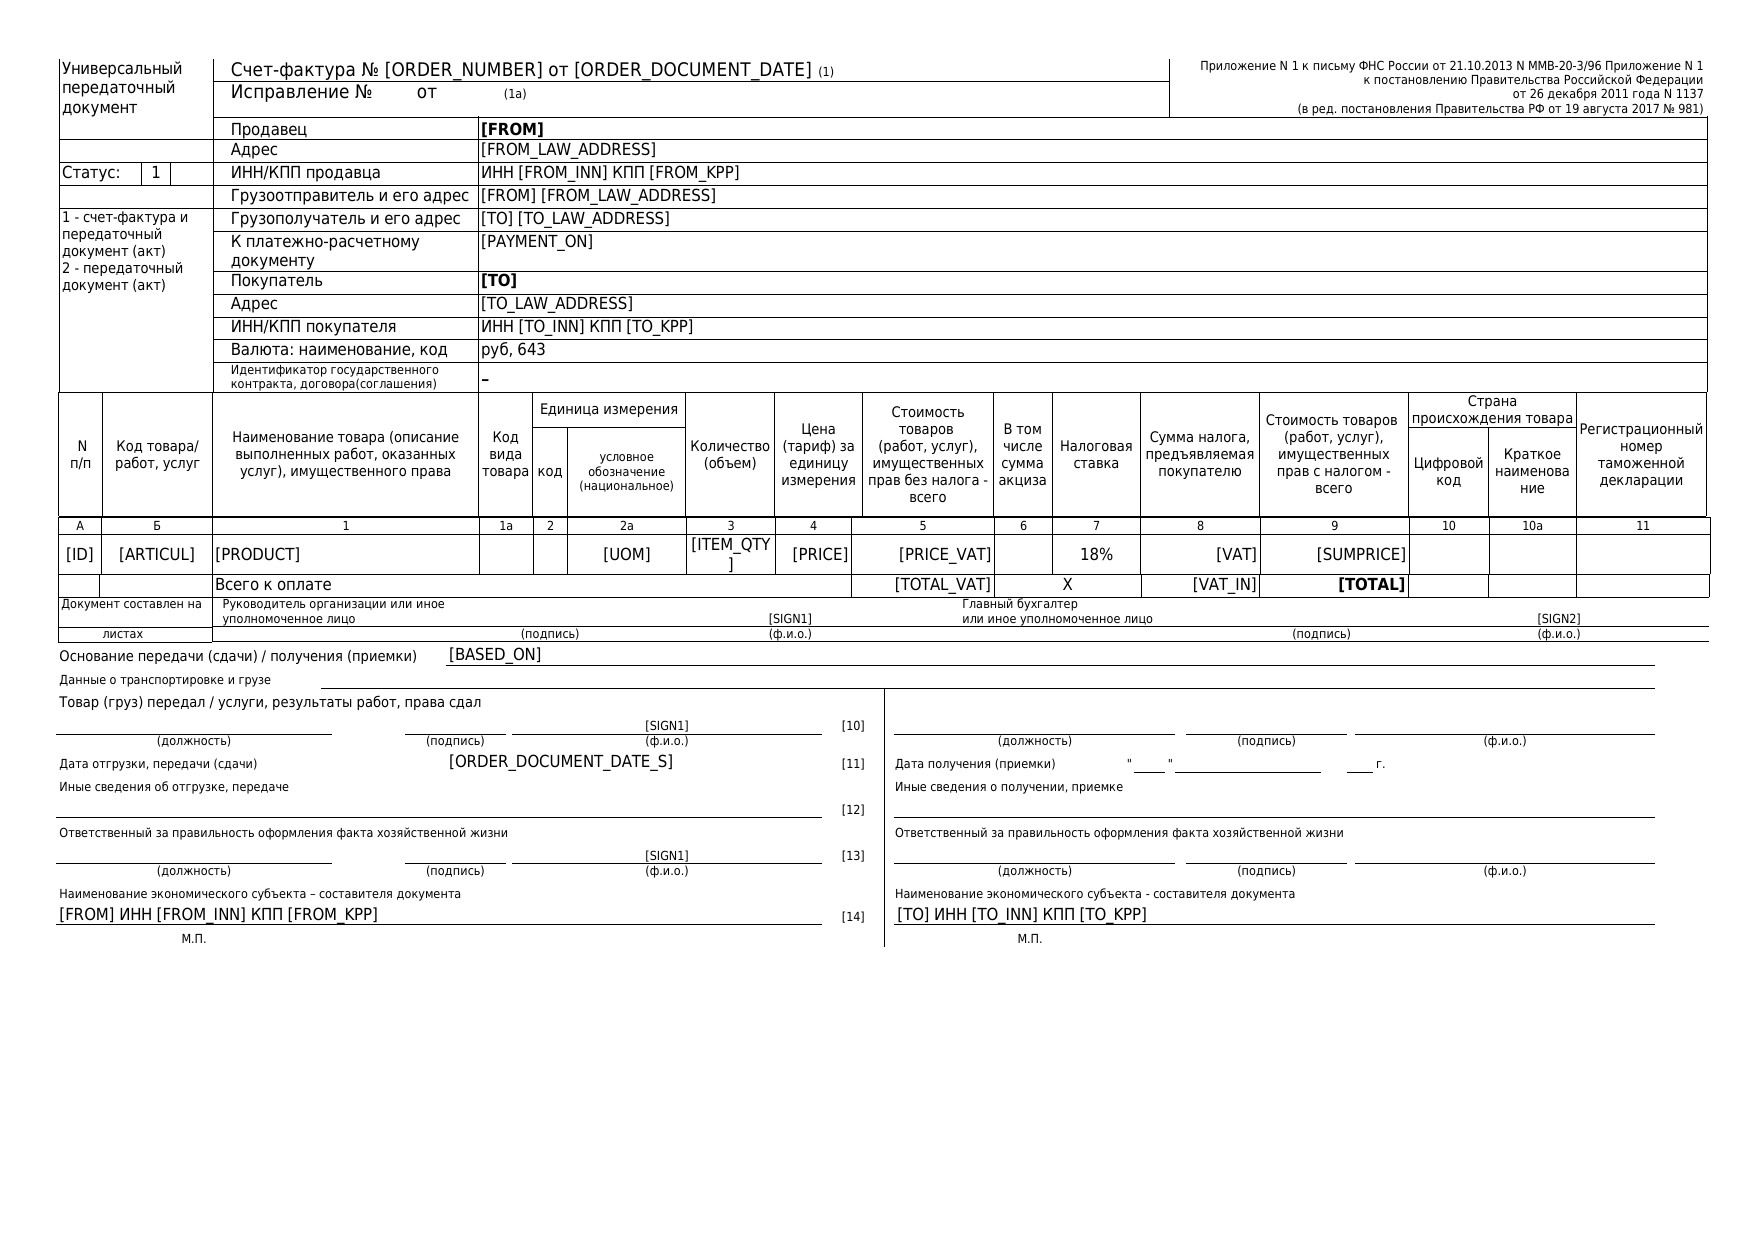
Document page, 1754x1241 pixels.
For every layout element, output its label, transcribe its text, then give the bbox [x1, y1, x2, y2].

table_cell Главный бухгалтер или иное уполномоченное лицо [952, 598, 1254, 626]
table_cell [321, 665, 1655, 688]
table_header Б [102, 518, 212, 534]
table_cell Адрес [214, 140, 478, 162]
table_header 5 [852, 518, 994, 534]
table_cell [FROM] [FROM_LAW_ADDRESS] [479, 186, 1707, 208]
table_cell [894, 711, 1175, 733]
table_cell (ф.и.о.) [1355, 864, 1655, 878]
table_header [1577, 575, 1709, 597]
table_cell - [479, 363, 1707, 392]
table_cell (должность) [56, 735, 332, 748]
table_cell Ответственный за правильность оформления факта хозяйственной жизни [885, 817, 1655, 840]
table_header N п/п [59, 393, 102, 516]
table_cell [1134, 749, 1165, 771]
table_cell [1577, 535, 1710, 574]
table_cell [1347, 863, 1355, 878]
table_cell [1655, 749, 1709, 771]
table_cell ИНН [FROM_INN] КПП [FROM_KPP] [479, 163, 1707, 185]
table_cell [ORDER_DOCUMENT_DATE_S] [300, 749, 822, 771]
table_cell [332, 840, 405, 863]
table_header Стоимость товаров (работ, услуг), имущественных прав с налогом - всего [1260, 393, 1408, 516]
table_header 3 [687, 518, 775, 534]
table_header А [59, 518, 101, 534]
table_header 10 [1410, 518, 1489, 534]
table_cell [822, 863, 884, 878]
table_cell [1347, 711, 1355, 733]
table_cell [332, 863, 405, 878]
table_cell [12] [822, 794, 884, 817]
table_cell [1389, 627, 1408, 641]
table_header Универсальный передаточный документ [60, 59, 213, 139]
table_cell " [1124, 749, 1133, 771]
table_cell [480, 535, 533, 574]
table_cell Цифровой код [1409, 428, 1488, 516]
table_cell (ф.и.о.) [512, 864, 822, 878]
table_header Всего к оплате [213, 575, 851, 597]
table_cell г. [1373, 749, 1655, 771]
table_cell [1655, 794, 1709, 817]
table_cell [56, 840, 332, 863]
table_header [BASED_ON] [446, 642, 1655, 665]
table_cell [PRICE_VAT] [852, 535, 994, 574]
table_cell [1655, 924, 1709, 947]
table_header 4 [776, 518, 851, 534]
table_header Х [995, 575, 1141, 597]
table_cell [822, 924, 884, 947]
table_cell [SIGN1] [512, 840, 822, 863]
table_cell (ф.и.о.) [512, 735, 822, 748]
table_header [TOTAL_VAT] [852, 575, 994, 597]
table_header [TOTAL] [1260, 575, 1408, 597]
table_cell [1175, 925, 1655, 947]
table_cell (подпись) [405, 735, 506, 748]
table_header [100, 575, 212, 597]
table_cell [617, 627, 629, 641]
table_cell (подпись) [1254, 627, 1389, 641]
table_header Наименование товара (описание выполненных работ, оказанных услуг), имущественного права [213, 393, 478, 516]
table_cell [822, 734, 884, 748]
table_cell [FROM_LAW_ADDRESS] [479, 140, 1707, 162]
table_cell Адрес [214, 295, 478, 316]
table_cell код [533, 428, 567, 516]
table_cell [TO] [TO_LAW_ADDRESS] [479, 209, 1707, 231]
table_cell [UOM] [568, 535, 686, 574]
table_cell Наименование экономического субъекта - составителя документа [885, 878, 1655, 901]
table_cell Продавец [214, 118, 478, 139]
table_cell [1186, 711, 1347, 733]
table_cell Руководитель организации или иное уполномоченное лицо [213, 598, 483, 626]
table_cell [1655, 734, 1709, 748]
table_header 9 [1261, 518, 1409, 534]
table_cell Иные сведения о получении, приемке [885, 771, 1655, 794]
table_header Стоимость товаров (работ, услуг), имущественных прав без налога - всего [863, 393, 993, 516]
table_header Код товара/ работ, услуг [103, 393, 212, 516]
table_cell [SIGN1] [629, 598, 952, 626]
table_cell [1347, 749, 1373, 771]
table_header Код вида товара [479, 393, 532, 516]
table_cell Документ составлен на [59, 598, 212, 626]
table_cell условное обозначение (национальное) [568, 428, 685, 516]
table_cell К платежно-расчетному документу [214, 232, 478, 271]
table_cell [56, 794, 822, 817]
table_cell [1321, 749, 1347, 771]
table_cell ИНН [TO_INN] КПП [TO_KPP] [479, 318, 1707, 339]
table_cell М.П. [885, 924, 1175, 947]
table_cell [1175, 734, 1186, 748]
table_cell Грузоотправитель и его адрес [214, 186, 478, 208]
table_cell [822, 878, 884, 901]
table_cell [483, 598, 617, 626]
table_cell (должность) [56, 864, 332, 878]
table_cell Статус: [60, 163, 141, 185]
table_header Страна происхождения товара [1409, 393, 1576, 427]
table_cell [SUMPRICE] [1261, 535, 1409, 574]
table_cell Валюта: наименование, код [214, 340, 478, 362]
table_cell 1 - счет-фактура и передаточный документ (акт) 2 - передаточный документ (акт) [60, 209, 213, 392]
table_cell ИНН/КПП покупателя [214, 318, 478, 339]
table_header 2а [568, 518, 686, 534]
table_header Единица измерения [533, 393, 685, 427]
table_cell [TO] [479, 272, 1707, 293]
table_header В том числе сумма акциза [994, 393, 1052, 516]
table_cell [TO_LAW_ADDRESS] [479, 295, 1707, 316]
table_cell [885, 901, 894, 924]
table_cell [1655, 878, 1709, 901]
table_cell [ITEM_QTY] [687, 535, 775, 574]
table_cell (должность) [894, 864, 1175, 878]
table_cell [995, 535, 1052, 574]
table_cell (ф.и.о.) [1355, 735, 1655, 748]
table_header Регистрационный номер таможенной декларации [1577, 393, 1706, 516]
table_cell [56, 711, 332, 733]
table_cell [1175, 749, 1321, 771]
table_header 1 [213, 518, 479, 534]
table_cell [332, 925, 822, 947]
table_header [1489, 575, 1576, 597]
table_cell [962, 82, 1169, 116]
table_cell [506, 734, 512, 748]
table_cell [332, 711, 405, 733]
table_cell [1655, 901, 1709, 924]
table_header Количество (объем) [686, 393, 774, 516]
table_cell [ID] [59, 535, 101, 574]
table_cell [506, 840, 512, 863]
table_cell [TO] ИНН [TO_INN] КПП [TO_KPP] [894, 901, 1655, 924]
table_cell [60, 140, 213, 162]
table_cell [894, 840, 1175, 863]
table_cell [506, 711, 512, 733]
table_cell [1254, 598, 1389, 626]
table_cell [PRICE] [776, 535, 851, 574]
table_cell Наименование экономического субъекта – составителя документа [56, 878, 822, 901]
table_cell [506, 863, 512, 878]
table_cell [1389, 598, 1408, 626]
table_cell [1355, 711, 1655, 733]
table_header 11 [1577, 518, 1710, 534]
table_cell Дата получения (приемки) [885, 749, 1124, 771]
table_cell " [1165, 749, 1175, 771]
table_cell Ответственный за правильность оформления факта хозяйственной жизни [56, 818, 822, 840]
table_cell [59, 628, 99, 641]
table_cell Данные о транспортировке и грузе [56, 665, 321, 688]
table_cell [885, 688, 1709, 711]
table_cell [FROM] ИНН [FROM_INN] КПП [FROM_KPP] [56, 901, 822, 924]
table_header 1а [480, 518, 533, 534]
table_cell (подпись) [1186, 864, 1347, 878]
table_cell (должность) [894, 735, 1175, 748]
table_cell [1175, 840, 1186, 863]
table_cell [822, 817, 884, 840]
table_header [59, 575, 99, 597]
table_cell (подпись) [483, 627, 617, 641]
table_header [1409, 575, 1488, 597]
table_cell [10] [822, 711, 884, 733]
table_cell ИНН/КПП продавца [214, 163, 478, 185]
table_cell [1655, 840, 1709, 863]
table_header 2 [534, 518, 567, 534]
table_cell [1655, 863, 1709, 878]
table_cell [VAT] [1141, 535, 1260, 574]
table_cell [885, 794, 894, 817]
table_cell 1 [142, 163, 170, 185]
table_cell [405, 711, 506, 733]
table_cell [885, 711, 894, 733]
table_cell [11] [822, 749, 884, 771]
table_cell [1655, 771, 1709, 794]
table_header Цена (тариф) за единицу измерения [775, 393, 862, 516]
table_header [VAT_IN] [1142, 575, 1259, 597]
table_cell [SIGN1] [512, 711, 822, 733]
table_header Основание передачи (сдачи) / получения (приемки) [56, 642, 446, 665]
table_cell [13] [822, 840, 884, 863]
table_cell [1490, 535, 1576, 574]
table_cell [1347, 840, 1355, 863]
table_cell [1355, 840, 1655, 863]
table_cell Исправление № от (1а) [214, 82, 962, 116]
table_cell [952, 627, 1254, 641]
table_cell [405, 840, 506, 863]
table_header 7 [1053, 518, 1140, 534]
table_cell [60, 186, 213, 208]
table_header Сумма налога, предъявляемая покупателю [1141, 393, 1259, 516]
table_cell (ф.и.о.) [1409, 627, 1709, 641]
table_cell Краткое наименование [1489, 428, 1576, 516]
table_cell [885, 863, 894, 878]
table_cell Товар (груз) передал / услуги, результаты работ, права сдал [56, 688, 884, 711]
table_cell [1175, 711, 1186, 733]
table_cell [PRODUCT] [213, 535, 479, 574]
table_cell Грузополучатель и его адрес [214, 209, 478, 231]
table_cell (ф.и.о.) [629, 627, 952, 641]
table_cell [ARTICUL] [102, 535, 212, 574]
table_header 10а [1490, 518, 1576, 534]
table_cell Дата отгрузки, передачи (сдачи) [56, 749, 300, 771]
table_cell [1186, 840, 1347, 863]
table_cell М.П. [56, 925, 332, 947]
table_header Счет-фактура № [ORDER_NUMBER] от [ORDER_DOCUMENT_DATE] (1) [214, 59, 1169, 81]
table_cell [1655, 817, 1709, 840]
table_header 8 [1141, 518, 1260, 534]
table_cell [885, 734, 894, 748]
table_cell листах [100, 628, 212, 641]
table_cell [332, 734, 405, 748]
table_header Приложение N 1 к письму ФНС России от 21.10.2013 N ММВ-20-3/96 Приложение N 1 к постановлению Правительства Российской Федерации от 26 декабря 2011 года N 1137 (в ред. постановления Правительства РФ от 19 августа 2017 № 981) [1170, 59, 1707, 116]
table_cell руб, 643 [479, 340, 1707, 362]
table_cell [PAYMENT_ON] [479, 232, 1707, 271]
table_cell [1410, 535, 1489, 574]
table_cell (подпись) [405, 864, 506, 878]
table_cell 18% [1053, 535, 1140, 574]
table_cell [213, 627, 483, 641]
table_cell [894, 794, 1655, 817]
table_cell [1655, 665, 1709, 688]
table_cell Идентификатор государственного контракта, договора(соглашения) [214, 363, 478, 392]
table_cell [1655, 711, 1709, 733]
table_cell (подпись) [1186, 735, 1347, 748]
table_cell [1175, 863, 1186, 878]
table_cell [SIGN2] [1409, 598, 1709, 626]
table_cell [822, 771, 884, 794]
table_cell [617, 598, 629, 626]
table_header 6 [995, 518, 1052, 534]
table_cell Иные сведения об отгрузке, передаче [56, 771, 822, 794]
table_cell [534, 535, 567, 574]
table_cell [14] [822, 901, 884, 924]
table_header Налоговая ставка [1053, 393, 1140, 516]
table_cell [885, 840, 894, 863]
table_header [1655, 642, 1709, 665]
table_cell [1347, 734, 1355, 748]
table_cell [FROM] [479, 118, 1707, 139]
table_cell [171, 163, 213, 185]
table_cell Покупатель [214, 272, 478, 293]
